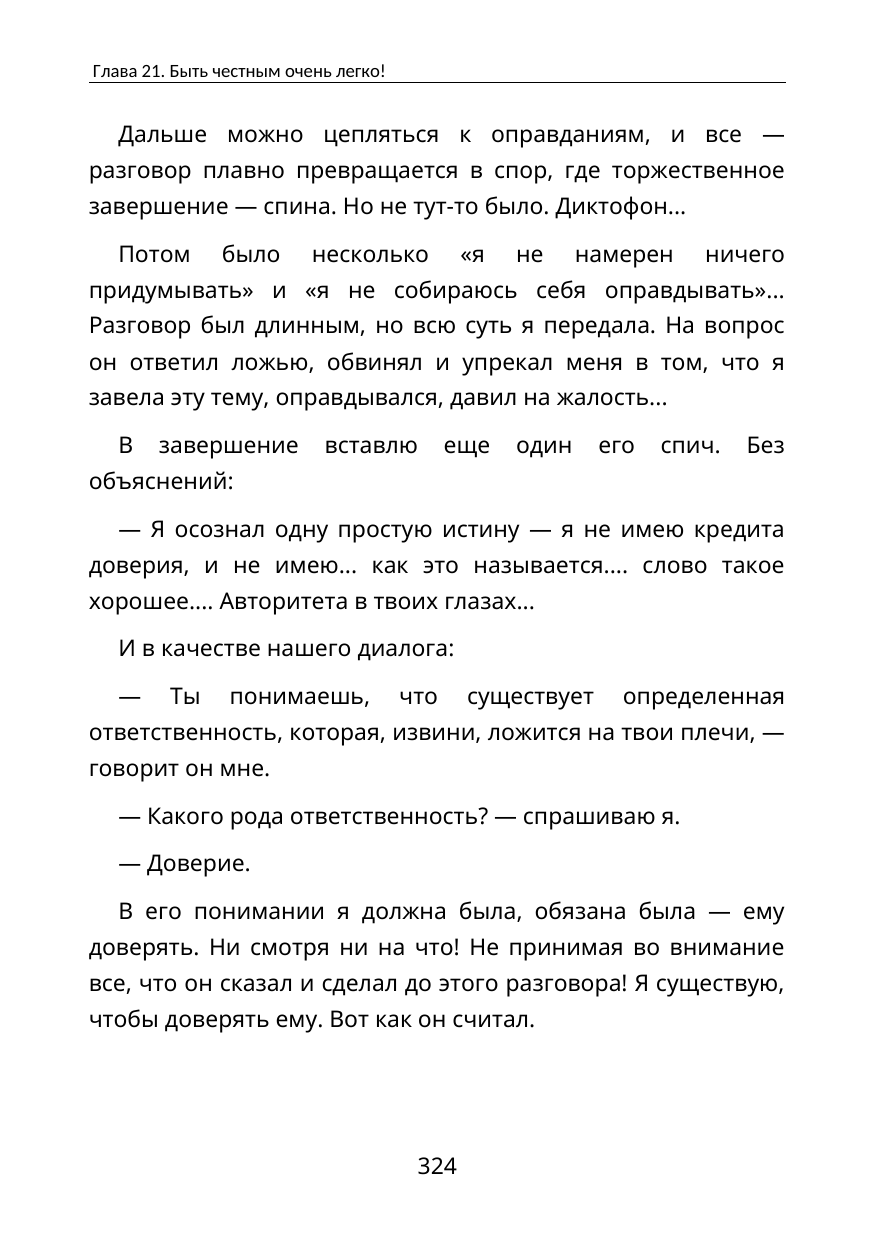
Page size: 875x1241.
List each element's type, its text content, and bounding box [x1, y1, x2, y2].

text Потом было несколько «я не намерен ничего придумывать» и «я не собираюсь себя оправдывать»... Разговор был длинным, но всю суть я передала. На вопрос он ответил ложью, обвинял и упрекал меня в том, что я завела эту тему, оправдывался, давил на жалость... [88, 238, 786, 413]
text — Я осознал одну простую истину — я не имею кредита доверия, и не имею... как это называется.... слово такое хорошее.... Авторитета в твоих глазах... [88, 513, 786, 616]
text — Ты понимаешь, что существует определенная ответственность, которая, извини, ложится на твои плечи, — говорит он мне. [88, 680, 786, 783]
text Дальше можно цепляться к оправданиям, и все — разговор плавно превращается в спор, где торжественное завершение — спина. Но не тут-то было. Диктофон... [88, 118, 786, 221]
text — Какого рода ответственность? — спрашиваю я. [88, 799, 786, 831]
text В завершение вставлю еще один его спич. Без объяснений: [88, 429, 786, 496]
text И в качестве нашего диалога: [88, 632, 786, 663]
text — Доверие. [88, 847, 786, 878]
text В его понимании я должна была, обязана была — ему доверять. Ни смотря ни на что! Не принимая во внимание все, что он сказал и сделал до этого разговора! Я существую, чтобы доверять ему. Вот как он считал. [88, 895, 786, 1034]
